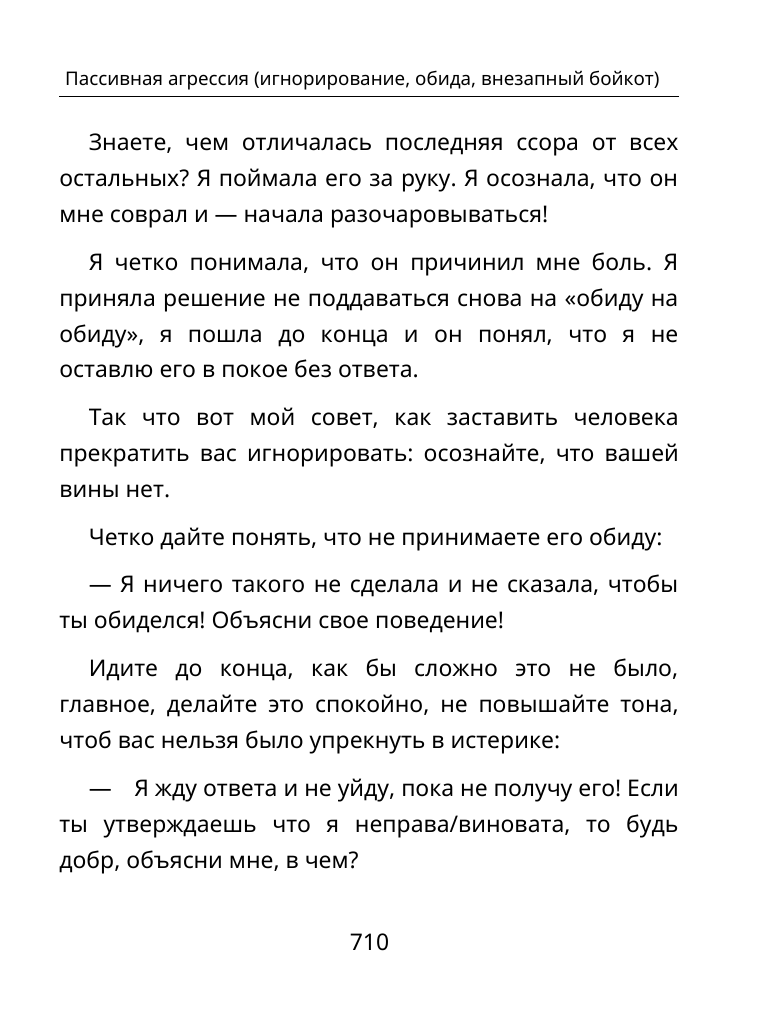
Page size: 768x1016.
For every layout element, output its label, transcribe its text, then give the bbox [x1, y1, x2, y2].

text Идите до конца, как бы сложно это не было, главное, делайте это спокойно, не повышайте тона, чтоб вас нельзя было упрекнуть в истерике: [59, 652, 679, 755]
text Четко дайте понять, что не принимаете его обиду: [59, 521, 679, 552]
text Я четко понимала, что он причинил мне боль. Я приняла решение не поддаваться снова на «обиду на обиду», я пошла до конца и он понял, что я не оставлю его в покое без ответа. [59, 246, 679, 385]
list Я жду ответа и не уйду, пока не получу его! Если ты утверждаешь что я неправа/виновата, то будь добр, объясни мне, в чем? [59, 772, 679, 875]
text Знаете, чем отличалась последняя ссора от всех остальных? Я поймала его за руку. Я осознала, что он мне соврал и — начала разочаровываться! [59, 126, 679, 229]
text Так что вот мой совет, как заставить человека прекратить вас игнорировать: осознайте, что вашей вины нет. [59, 401, 679, 504]
text — Я ничего такого не сделала и не сказала, чтобы ты обиделся! Объясни свое поведение! [59, 568, 679, 636]
